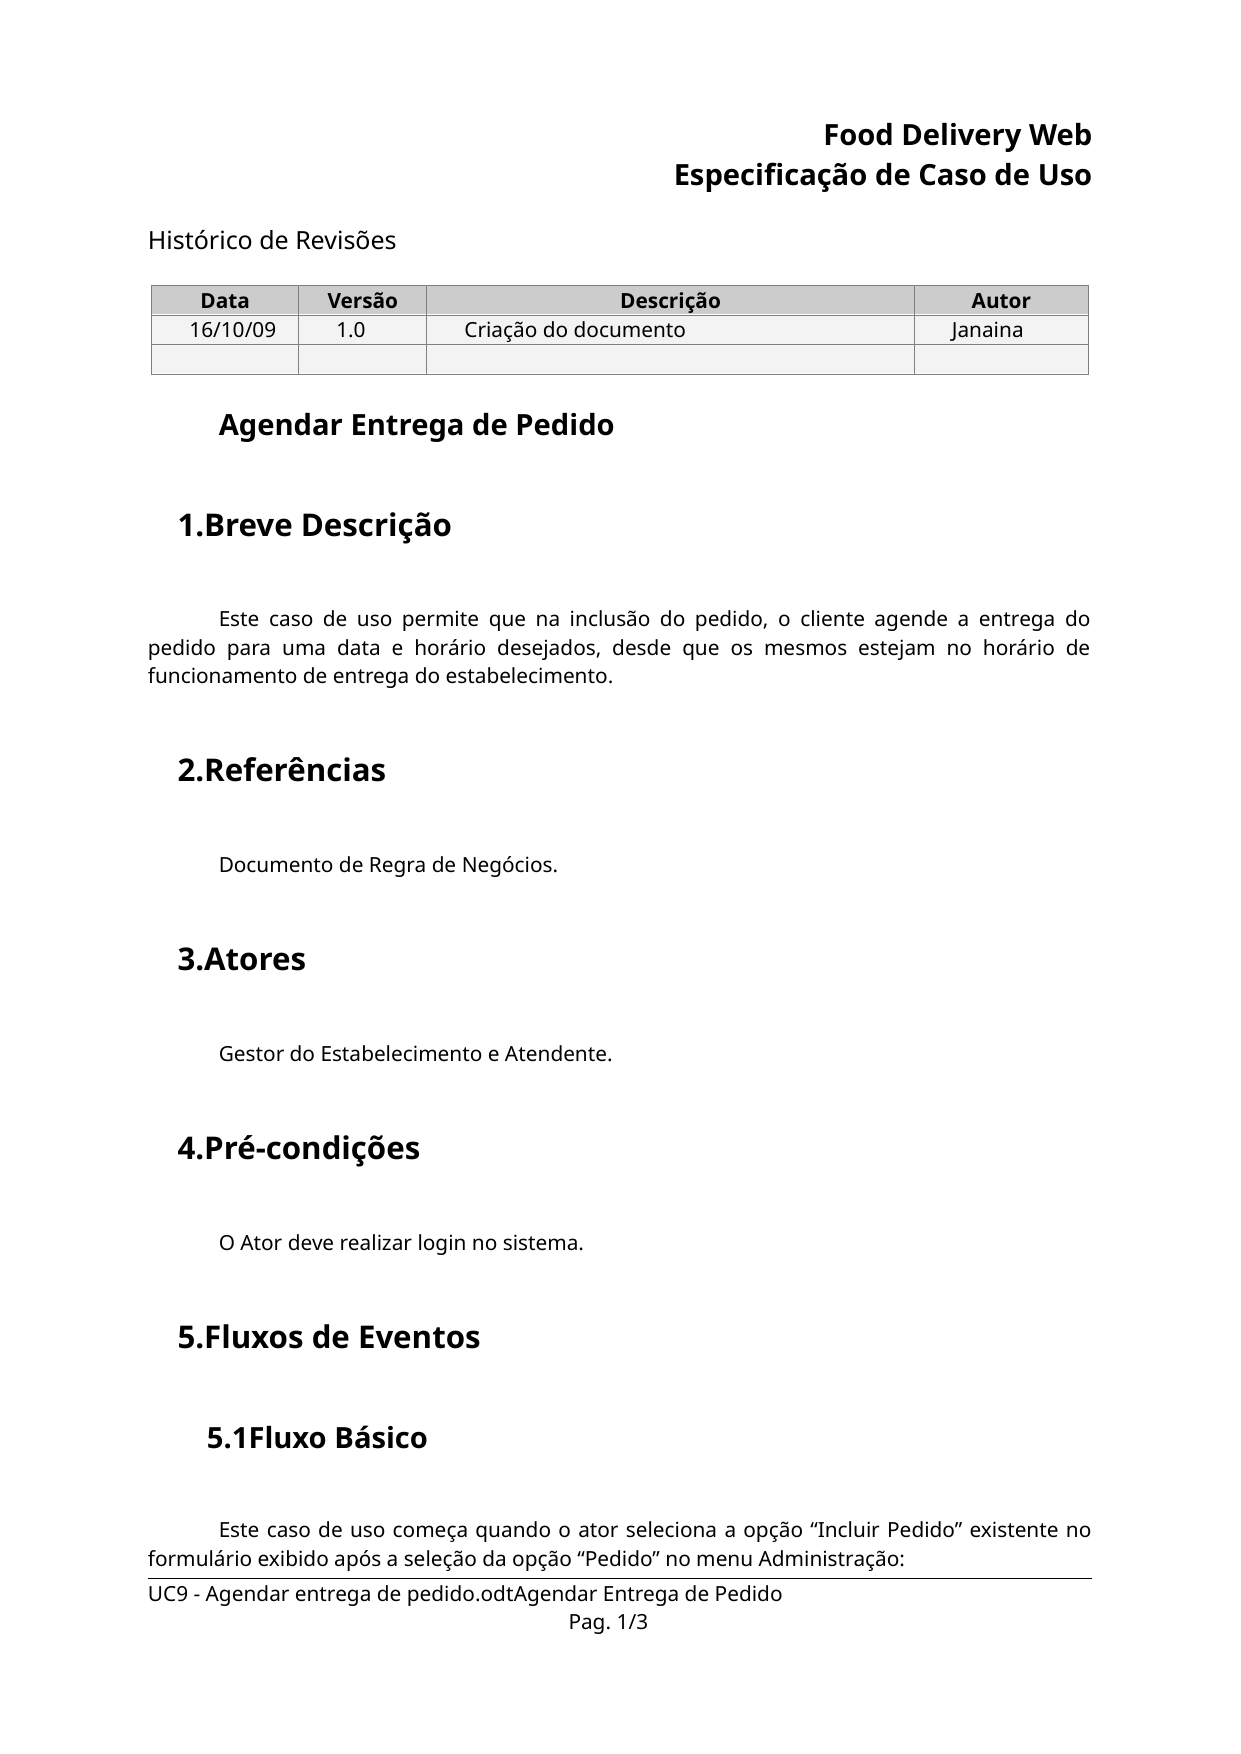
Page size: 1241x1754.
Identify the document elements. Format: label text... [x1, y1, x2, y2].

text Documento de Regra de Negócios. [148, 850, 1092, 878]
text Gestor do Estabelecimento e Atendente. [148, 1039, 1092, 1067]
table_cell Criação do documento [427, 316, 914, 344]
table_cell [427, 345, 914, 373]
text Este caso de uso permite que na inclusão do pedido, o cliente agende a entrega do pedido para uma data e horário desejados, desde que os mesmos estejam no horário de funcionamento de entrega do estabelecimento. [148, 604, 1092, 689]
table_cell Janaina [915, 316, 1088, 344]
text Histórico de Revisões [148, 222, 1092, 257]
table_cell 16/10/09 [152, 316, 298, 344]
subtitle Fluxo Básico [177, 1417, 1092, 1457]
subtitle Pré-condições [148, 1126, 1092, 1169]
table_header Data [152, 286, 298, 314]
table_cell [152, 345, 298, 373]
table_header Versão [299, 286, 426, 314]
table_cell [299, 345, 426, 373]
table_cell [915, 345, 1088, 373]
text Agendar Entrega de Pedido [148, 404, 1092, 444]
text O Ator deve realizar login no sistema. [218, 1228, 1092, 1256]
text Especificação de Caso de Uso [185, 154, 1092, 194]
subtitle Atores [148, 937, 1092, 980]
table_header Descrição [427, 286, 914, 314]
subtitle Breve Descrição [148, 503, 1092, 545]
subtitle Fluxos de Eventos [148, 1315, 1092, 1358]
text Food Delivery Web [148, 115, 1092, 154]
subtitle Referências [148, 748, 1092, 791]
table_cell 1.0 [299, 316, 426, 344]
text Este caso de uso começa quando o ator seleciona a opção “Incluir Pedido” existente no formulário exibido após a seleção da opção “Pedido” no menu Administração: [148, 1516, 1092, 1572]
table_header Autor [915, 286, 1088, 314]
